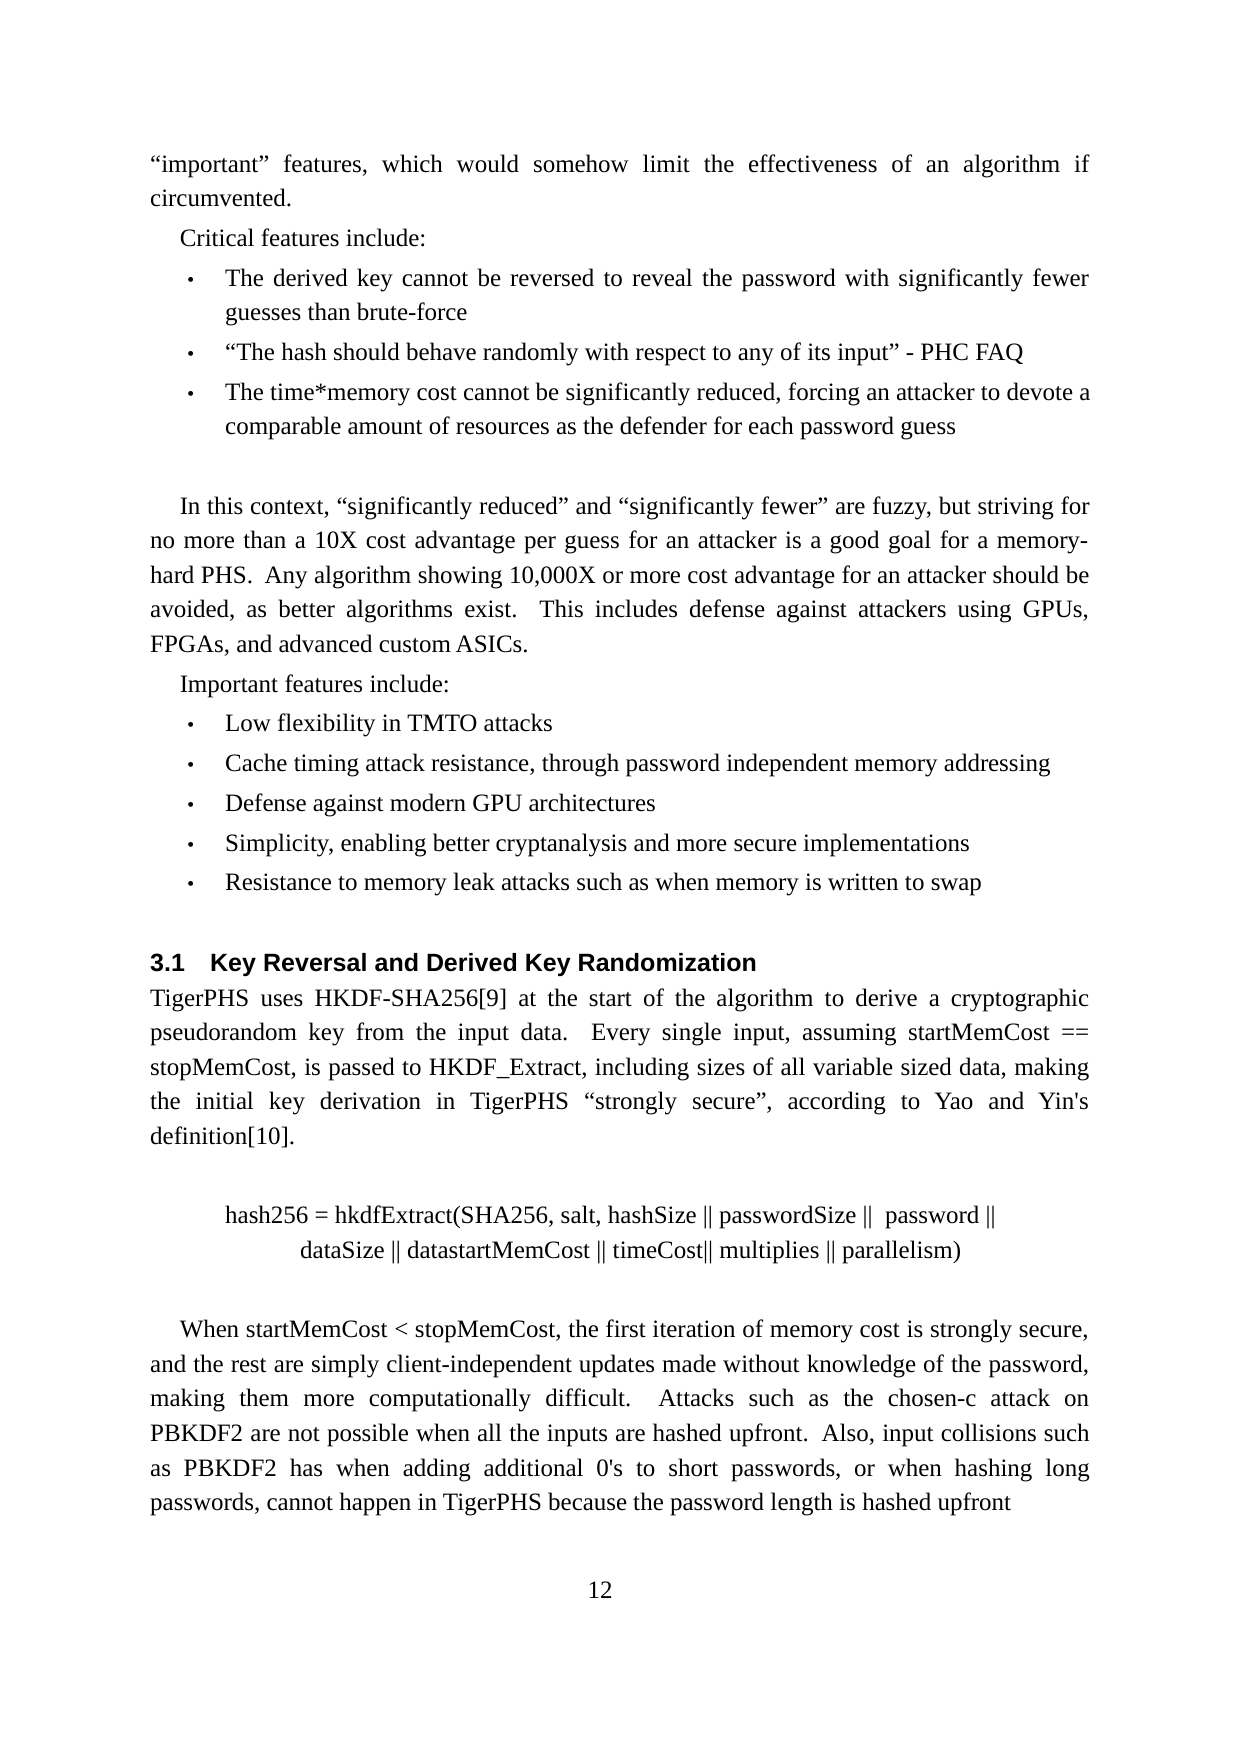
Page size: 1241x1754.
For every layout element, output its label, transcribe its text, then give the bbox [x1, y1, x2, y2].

text In this context, “significantly reduced” and “significantly fewer” are fuzzy, but striving for no more than a 10X cost advantage per guess for an attacker is a good goal for a memory-hard PHS. Any algorithm showing 10,000X or more cost advantage for an attacker should be avoided, as better algorithms exist. This includes defense against attackers using GPUs, FPGAs, and advanced custom ASICs. [150, 492, 1091, 658]
text Important features include: [150, 670, 1091, 698]
text Critical features include: [150, 224, 1091, 252]
list Resistance to memory leak attacks such as when memory is written to swap [187, 868, 1091, 896]
list Cache timing attack resistance, through password independent memory addressing [187, 749, 1091, 777]
list “The hash should behave randomly with respect to any of its input” - PHC FAQ [187, 338, 1091, 366]
text “important” features, which would somehow limit the effectiveness of an algorithm if circumvented. [150, 150, 1091, 212]
list Low flexibility in TMTO attacks [187, 709, 1091, 737]
list Defense against modern GPU architectures [187, 789, 1091, 817]
text When startMemCost < stopMemCost, the first iteration of memory cost is strongly secure, and the rest are simply client-independent updates made without knowledge of the password, making them more computationally difficult. Attacks such as the chosen-c attack on PBKDF2 are not possible when all the inputs are hashed upfront. Also, input collisions such as PBKDF2 has when adding additional 0's to short passwords, or when hashing long passwords, cannot happen in TigerPHS because the password length is hashed upfront [150, 1315, 1091, 1516]
list The derived key cannot be reversed to reveal the password with significantly fewer guesses than brute-force [187, 264, 1091, 326]
list Simplicity, enabling better cryptanalysis and more secure implementations [187, 829, 1091, 856]
text TigerPHS uses HKDF-SHA256[9] at the start of the algorithm to derive a cryptographic pseudorandom key from the input data. Every single input, assuming startMemCost == stopMemCost, is passed to HKDF_Extract, including sizes of all variable sized data, making the initial key derivation in TigerPHS “strongly secure”, according to Yao and Yin's definition[10]. [150, 984, 1091, 1150]
text hash256 = hkdfExtract(SHA256, salt, hashSize || passwordSize || password || [150, 1201, 1091, 1229]
text dataSize || datastartMemCost || timeCost|| multiplies || parallelism) [150, 1236, 1091, 1264]
subtitle Key Reversal and Derived Key Randomization [150, 949, 1091, 977]
list The time*memory cost cannot be significantly reduced, forcing an attacker to devote a comparable amount of resources as the defender for each password guess [187, 378, 1091, 440]
